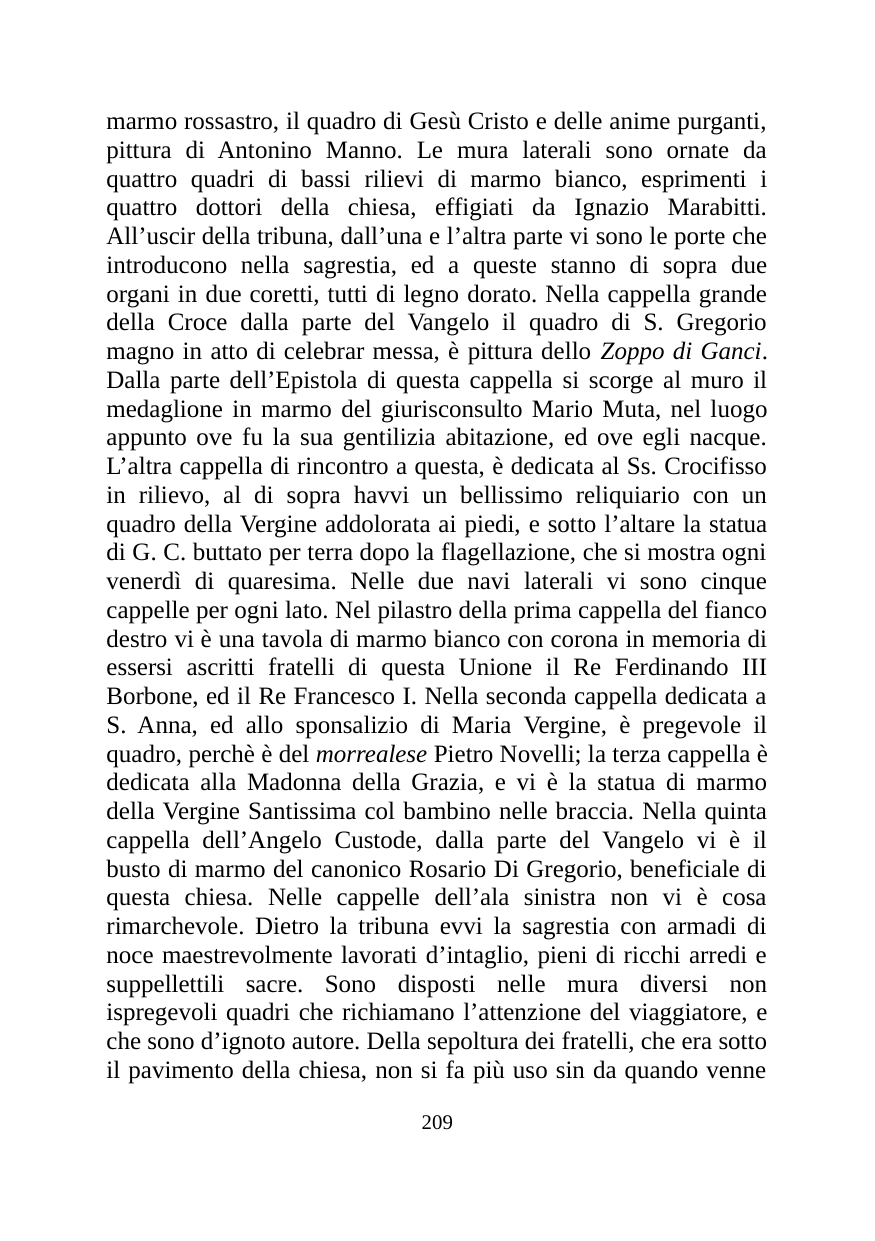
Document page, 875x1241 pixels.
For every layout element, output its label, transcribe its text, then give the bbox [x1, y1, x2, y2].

text marmo rossastro, il quadro di Gesù Cristo e delle anime purganti, pittura di Antonino Manno. Le mura laterali sono ornate da quattro quadri di bassi rilievi di marmo bianco, esprimenti i quattro dottori della chiesa, effigiati da Ignazio Marabitti. All’uscir della tribuna, dall’una e l’altra parte vi sono le porte che introducono nella sagrestia, ed a queste stanno di sopra due organi in due coretti, tutti di legno dorato. Nella cappella grande della Croce dalla parte del Vangelo il quadro di S. Gregorio magno in atto di celebrar messa, è pittura dello Zoppo di Ganci. Dalla parte dell’Epistola di questa cappella si scorge al muro il medaglione in marmo del giurisconsulto Mario Muta, nel luogo appunto ove fu la sua gentilizia abitazione, ed ove egli nacque. L’altra cappella di rincontro a questa, è dedicata al Ss. Crocifisso in rilievo, al di sopra havvi un bellissimo reliquiario con un quadro della Vergine addolorata ai piedi, e sotto l’altare la statua di G. C. buttato per terra dopo la flagellazione, che si mostra ogni venerdì di quaresima. Nelle due navi laterali vi sono cinque cappelle per ogni lato. Nel pilastro della prima cappella del fianco destro vi è una tavola di marmo bianco con corona in memoria di essersi ascritti fratelli di questa Unione il Re Ferdinando III Borbone, ed il Re Francesco I. Nella seconda cappella dedicata a S. Anna, ed allo sponsalizio di Maria Vergine, è pregevole il quadro, perchè è del morrealese Pietro Novelli; la terza cappella è dedicata alla Madonna della Grazia, e vi è la statua di marmo della Vergine Santissima col bambino nelle braccia. Nella quinta cappella dell’Angelo Custode, dalla parte del Vangelo vi è il busto di marmo del canonico Rosario Di Gregorio, beneficiale di questa chiesa. Nelle cappelle dell’ala sinistra non vi è cosa rimarchevole. Dietro la tribuna evvi la sagrestia con armadi di noce maestrevolmente lavorati d’intaglio, pieni di ricchi arredi e suppellettili sacre. Sono disposti nelle mura diversi non ispregevoli quadri che richiamano l’attenzione del viaggiatore, e che sono d’ignoto autore. Della sepoltura dei fratelli, che era sotto il pavimento della chiesa, non si fa più uso sin da quando venne [106, 106, 768, 1084]
